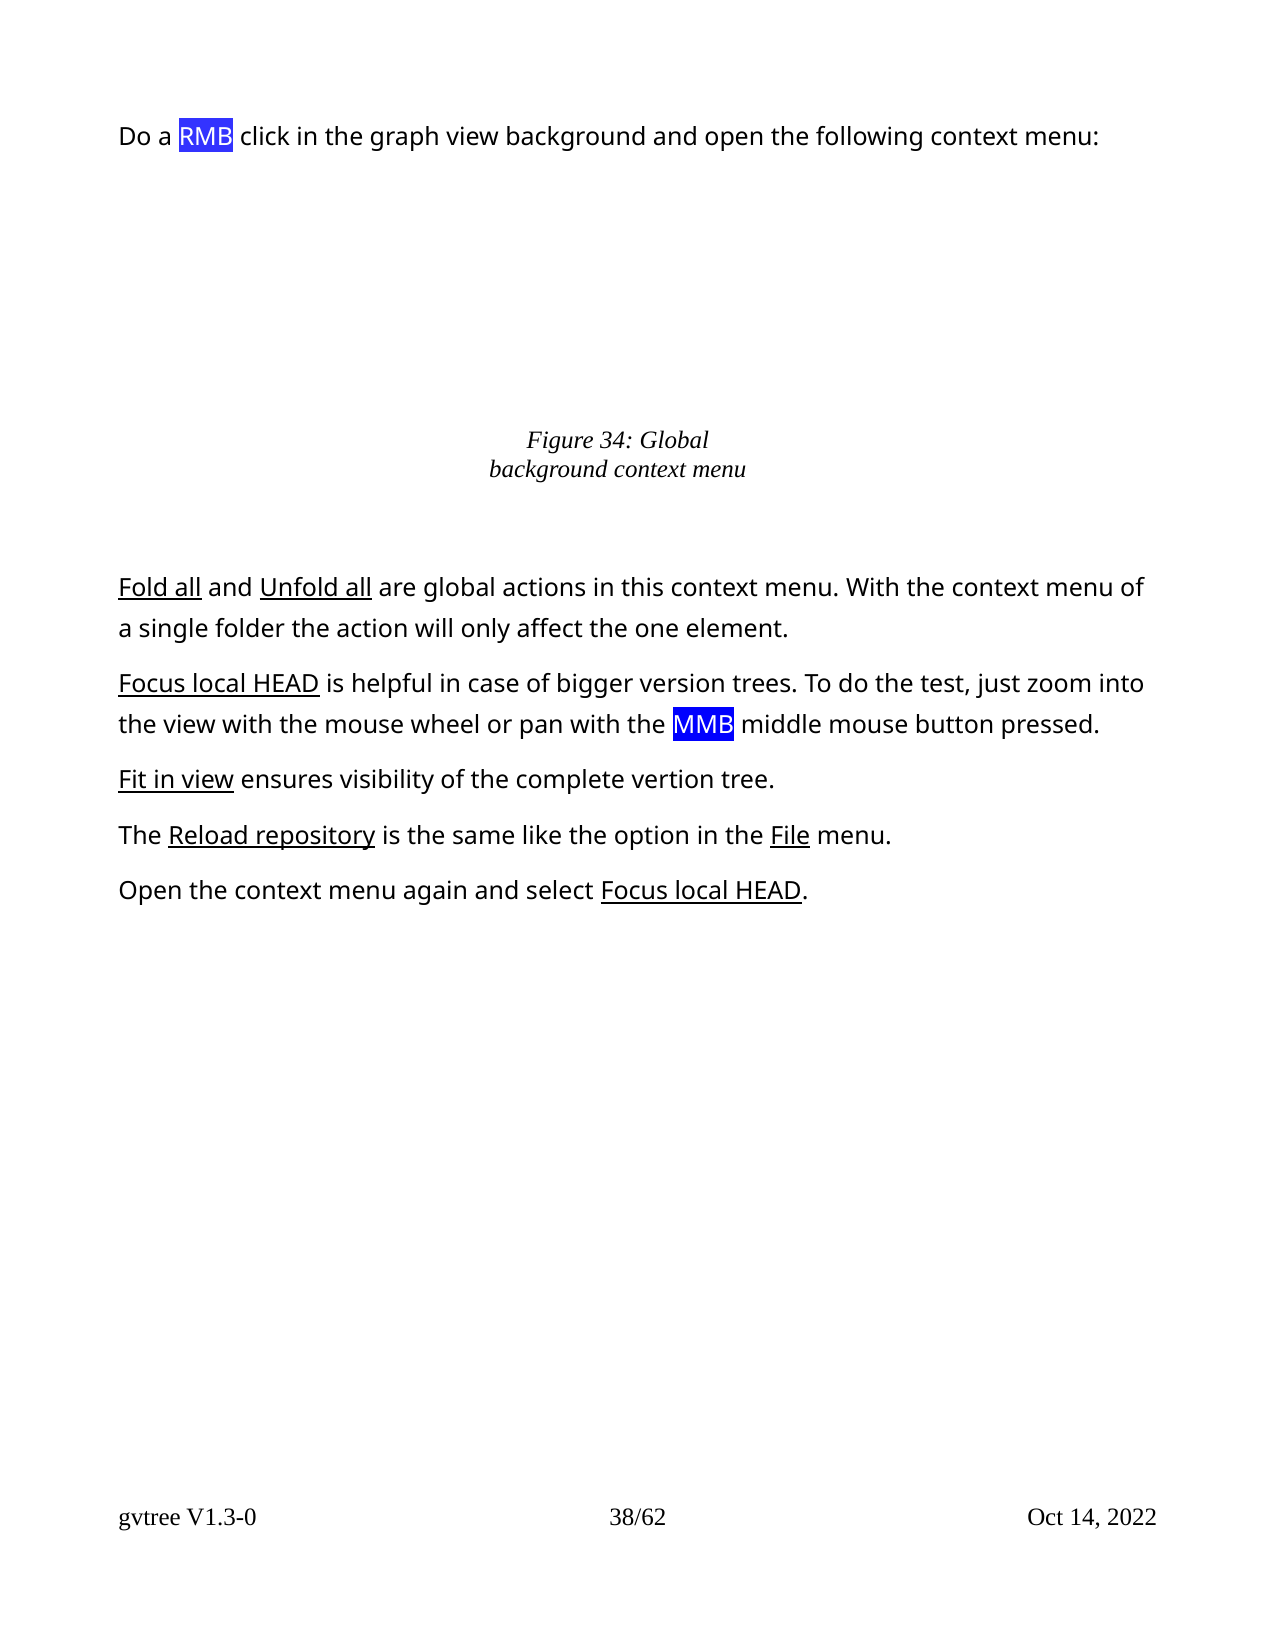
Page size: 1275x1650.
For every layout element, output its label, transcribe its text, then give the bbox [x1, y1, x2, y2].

text Focus local HEAD is helpful in case of bigger version trees. To do the test, just zoom into the view with the mouse wheel or pan with the MMB middle mouse button pressed. [118, 666, 1157, 741]
text Fold all and Unfold all are global actions in this context menu. With the context menu of a single folder the action will only affect the one element. [118, 569, 1157, 644]
text Fit in view ensures visibility of the complete vertion tree. [118, 762, 1157, 796]
text Figure 34: Global background context menu [467, 165, 771, 483]
text The Reload repository is the same like the option in the File menu. [118, 817, 1157, 852]
text Do a RMB click in the graph view background and open the following context menu: [118, 118, 1157, 152]
text Open the context menu again and select Focus local HEAD. [118, 873, 1157, 907]
